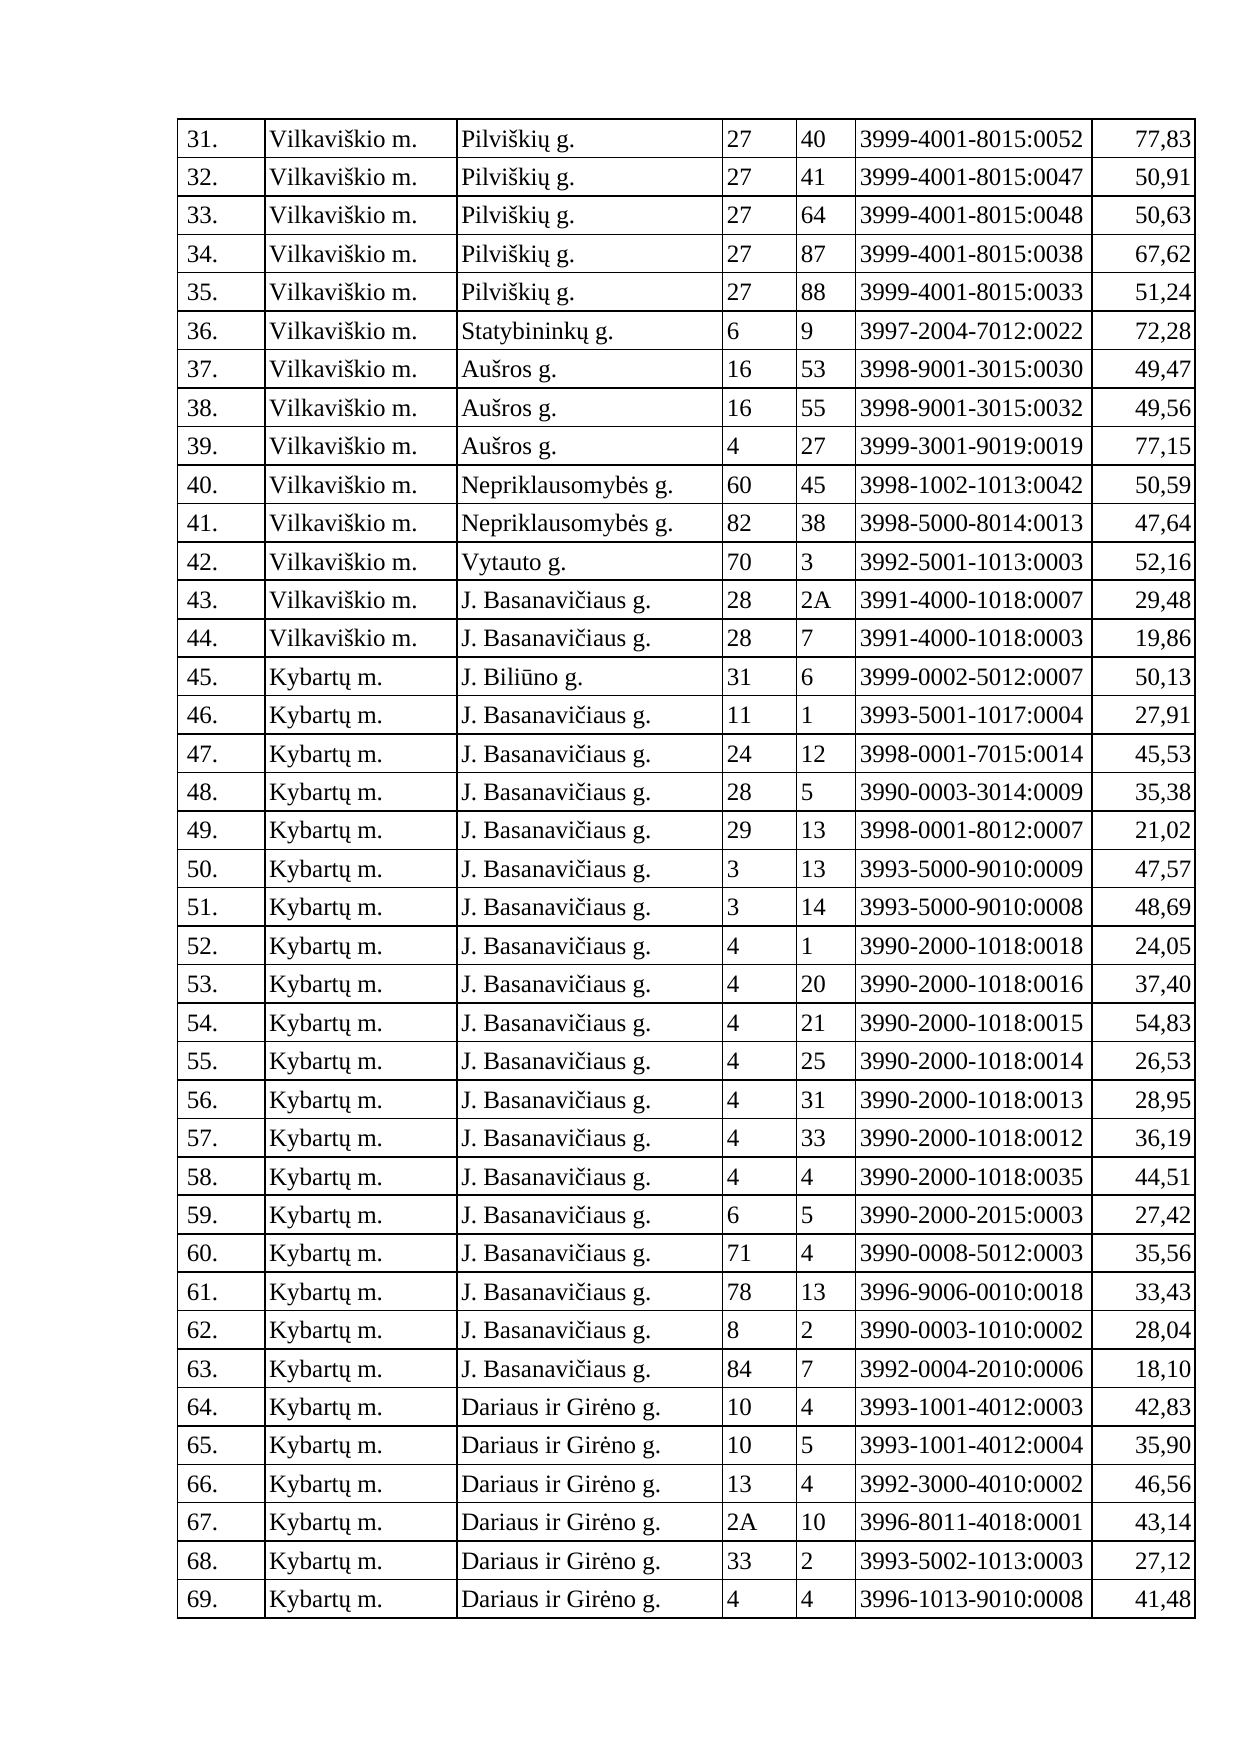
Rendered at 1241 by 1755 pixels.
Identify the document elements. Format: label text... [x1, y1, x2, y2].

table_cell 67,62 [1093, 235, 1194, 272]
table_cell 4 [723, 1042, 796, 1079]
table_cell 10 [723, 1427, 796, 1463]
table_cell 24,05 [1093, 927, 1194, 964]
table_cell Kybartų m. [266, 1235, 456, 1271]
table_cell [1196, 964, 1200, 1002]
table_cell 3991-4000-1018:0003 [856, 620, 1091, 656]
table_cell 53. [178, 965, 264, 1002]
table_cell 35,56 [1093, 1235, 1194, 1271]
table_cell [1196, 1502, 1200, 1540]
table_cell [1196, 849, 1200, 887]
table_cell Kybartų m. [266, 1273, 456, 1310]
table_cell [1196, 157, 1200, 195]
table_cell 57. [178, 1119, 264, 1156]
table_cell 9 [797, 312, 855, 349]
table_cell 67. [178, 1503, 264, 1540]
table_cell J. Basanavičiaus g. [458, 1311, 722, 1348]
table_cell Kybartų m. [266, 1042, 456, 1079]
table_cell 27,91 [1093, 696, 1194, 733]
table_cell J. Basanavičiaus g. [458, 888, 722, 925]
table_cell 39. [178, 427, 264, 464]
table_cell [1196, 1310, 1200, 1348]
table_cell 4 [797, 1465, 855, 1502]
table_cell 48,69 [1093, 888, 1194, 925]
table_cell 27 [723, 197, 796, 233]
table_cell J. Basanavičiaus g. [458, 581, 722, 618]
table_cell J. Basanavičiaus g. [458, 1004, 722, 1041]
table_cell 13 [797, 812, 855, 848]
table_cell 3990-2000-1018:0012 [856, 1119, 1091, 1156]
table_cell [1196, 1118, 1200, 1156]
table_cell Vilkaviškio m. [266, 543, 456, 579]
table_cell 35. [178, 273, 264, 310]
table_cell 32. [178, 158, 264, 195]
table_cell 29,48 [1093, 581, 1194, 618]
table_cell [1196, 618, 1200, 656]
table_cell 34. [178, 235, 264, 272]
table_cell Pilviškių g. [458, 273, 722, 310]
table_cell 28 [723, 581, 796, 618]
table_cell Pilviškių g. [458, 235, 722, 272]
table_cell 62. [178, 1311, 264, 1348]
table_cell 33,43 [1093, 1273, 1194, 1310]
table_cell 40. [178, 466, 264, 502]
table_cell [1196, 1579, 1200, 1617]
table_cell [1196, 1464, 1200, 1502]
table_cell Aušros g. [458, 427, 722, 464]
table_cell 3999-4001-8015:0038 [856, 235, 1091, 272]
table_cell 16 [723, 389, 796, 426]
table_cell 3996-1013-9010:0008 [856, 1580, 1091, 1617]
table_cell Nepriklausomybės g. [458, 504, 722, 541]
table_cell 3998-0001-8012:0007 [856, 812, 1091, 848]
table_cell Kybartų m. [266, 888, 456, 925]
table_cell 63. [178, 1350, 264, 1387]
table_cell 55 [797, 389, 855, 426]
table_cell [1196, 1271, 1200, 1310]
table_cell [1196, 733, 1200, 772]
table_cell 3997-2004-7012:0022 [856, 312, 1091, 349]
table_cell [1196, 1540, 1200, 1579]
table_cell Vilkaviškio m. [266, 466, 456, 502]
table_cell [1196, 1041, 1200, 1079]
table_cell 2A [797, 581, 855, 618]
table_cell 70 [723, 543, 796, 579]
table_cell Kybartų m. [266, 658, 456, 695]
table_cell 27 [723, 235, 796, 272]
table_cell 45 [797, 466, 855, 502]
table_cell Vilkaviškio m. [266, 427, 456, 464]
table_cell 64 [797, 197, 855, 233]
table_cell [1196, 925, 1200, 964]
table_cell 3991-4000-1018:0007 [856, 581, 1091, 618]
table_cell 69. [178, 1580, 264, 1617]
table_cell 45. [178, 658, 264, 695]
table_cell 44. [178, 620, 264, 656]
table_cell 44,51 [1093, 1158, 1194, 1194]
table_cell 7 [797, 1350, 855, 1387]
table_cell 55. [178, 1042, 264, 1079]
table_cell 50. [178, 850, 264, 887]
table_cell 60 [723, 466, 796, 502]
table_cell [1196, 772, 1200, 810]
table_cell J. Basanavičiaus g. [458, 1119, 722, 1156]
table_cell 84 [723, 1350, 796, 1387]
table_cell 50,91 [1093, 158, 1194, 195]
table_cell [1196, 1156, 1200, 1194]
table_cell 6 [797, 658, 855, 695]
table_cell 4 [797, 1235, 855, 1271]
table_cell [1196, 1002, 1200, 1041]
table_cell Kybartų m. [266, 850, 456, 887]
table_cell 1 [797, 927, 855, 964]
table_cell Kybartų m. [266, 1388, 456, 1425]
table_cell 47. [178, 735, 264, 772]
table_cell 58. [178, 1158, 264, 1194]
table_cell [1196, 810, 1200, 848]
table_cell 49. [178, 812, 264, 848]
table_cell 3990-2000-1018:0035 [856, 1158, 1091, 1194]
table_cell 68. [178, 1542, 264, 1579]
table_cell 88 [797, 273, 855, 310]
table_cell Pilviškių g. [458, 120, 722, 157]
table_cell 3999-4001-8015:0033 [856, 273, 1091, 310]
table_cell 4 [723, 427, 796, 464]
table_cell 41,48 [1093, 1580, 1194, 1617]
table_cell J. Basanavičiaus g. [458, 850, 722, 887]
table_cell 4 [723, 927, 796, 964]
table_cell 3990-0003-1010:0002 [856, 1311, 1091, 1348]
table_cell 25 [797, 1042, 855, 1079]
table_cell 4 [723, 1081, 796, 1117]
table_cell [1196, 1079, 1200, 1117]
table_cell 33. [178, 197, 264, 233]
table_cell 53 [797, 350, 855, 387]
table_cell 13 [723, 1465, 796, 1502]
table_cell 3990-0008-5012:0003 [856, 1235, 1091, 1271]
table_cell [1196, 195, 1200, 233]
table_cell 3993-5000-9010:0009 [856, 850, 1091, 887]
table_cell 77,15 [1093, 427, 1194, 464]
table_cell Vilkaviškio m. [266, 581, 456, 618]
table_cell 3998-5000-8014:0013 [856, 504, 1091, 541]
table_cell 31 [797, 1081, 855, 1117]
table_cell 27,12 [1093, 1542, 1194, 1579]
table_cell Kybartų m. [266, 1081, 456, 1117]
table_cell 6 [723, 312, 796, 349]
table_cell Statybininkų g. [458, 312, 722, 349]
table_cell [1196, 387, 1200, 426]
table_cell Kybartų m. [266, 965, 456, 1002]
table_cell Dariaus ir Girėno g. [458, 1465, 722, 1502]
table_cell 60. [178, 1235, 264, 1271]
table_cell 72,28 [1093, 312, 1194, 349]
table_cell 49,47 [1093, 350, 1194, 387]
table_cell J. Basanavičiaus g. [458, 927, 722, 964]
table_cell 51. [178, 888, 264, 925]
table_cell Dariaus ir Girėno g. [458, 1580, 722, 1617]
table_cell 3999-4001-8015:0048 [856, 197, 1091, 233]
table_cell 56. [178, 1081, 264, 1117]
table_cell 2 [797, 1311, 855, 1348]
table_cell 3 [723, 888, 796, 925]
table_cell [1196, 1194, 1200, 1233]
table_cell Kybartų m. [266, 812, 456, 848]
table_cell 48. [178, 773, 264, 810]
table_cell 66. [178, 1465, 264, 1502]
table_cell 3999-4001-8015:0047 [856, 158, 1091, 195]
table_cell Kybartų m. [266, 1311, 456, 1348]
table_cell 36. [178, 312, 264, 349]
table_cell 10 [723, 1388, 796, 1425]
table_cell 1 [797, 696, 855, 733]
table_cell 6 [723, 1196, 796, 1233]
table_cell Kybartų m. [266, 773, 456, 810]
table_cell 3996-9006-0010:0018 [856, 1273, 1091, 1310]
table_cell Kybartų m. [266, 1158, 456, 1194]
table_cell Vilkaviškio m. [266, 389, 456, 426]
table_cell [1196, 656, 1200, 695]
table_cell 7 [797, 620, 855, 656]
table_cell 21 [797, 1004, 855, 1041]
table_cell 4 [797, 1388, 855, 1425]
table_cell 50,59 [1093, 466, 1194, 502]
table_cell 59. [178, 1196, 264, 1233]
table_cell 3990-2000-1018:0013 [856, 1081, 1091, 1117]
table_cell 27 [723, 120, 796, 157]
table_cell Kybartų m. [266, 927, 456, 964]
table_cell Pilviškių g. [458, 197, 722, 233]
table_cell 12 [797, 735, 855, 772]
table_cell J. Basanavičiaus g. [458, 696, 722, 733]
table_cell Vilkaviškio m. [266, 350, 456, 387]
table_cell 3990-2000-2015:0003 [856, 1196, 1091, 1233]
table_cell Kybartų m. [266, 1119, 456, 1156]
table_cell 4 [723, 1158, 796, 1194]
table_cell 27 [723, 158, 796, 195]
table_cell Vilkaviškio m. [266, 504, 456, 541]
table_cell 47,64 [1093, 504, 1194, 541]
table_cell 3998-0001-7015:0014 [856, 735, 1091, 772]
table_cell [1196, 579, 1200, 618]
table_cell 52,16 [1093, 543, 1194, 579]
table_cell Dariaus ir Girėno g. [458, 1427, 722, 1463]
table_cell [1196, 1387, 1200, 1425]
table_cell 77,83 [1093, 120, 1194, 157]
table_cell 14 [797, 888, 855, 925]
table_cell J. Basanavičiaus g. [458, 1081, 722, 1117]
table_cell 87 [797, 235, 855, 272]
table_cell 13 [797, 850, 855, 887]
table_cell 3996-8011-4018:0001 [856, 1503, 1091, 1540]
table_cell 28 [723, 620, 796, 656]
table_cell Kybartų m. [266, 1196, 456, 1233]
table_cell 38. [178, 389, 264, 426]
table_cell 35,38 [1093, 773, 1194, 810]
table_cell J. Basanavičiaus g. [458, 812, 722, 848]
table_cell Vytauto g. [458, 543, 722, 579]
table_cell 3990-2000-1018:0018 [856, 927, 1091, 964]
table_cell 4 [797, 1158, 855, 1194]
table_cell 3999-4001-8015:0052 [856, 120, 1091, 157]
table_cell 37,40 [1093, 965, 1194, 1002]
table_cell Dariaus ir Girėno g. [458, 1503, 722, 1540]
table_cell Aušros g. [458, 350, 722, 387]
table_cell 28 [723, 773, 796, 810]
table_cell 3992-3000-4010:0002 [856, 1465, 1091, 1502]
table_cell 51,24 [1093, 273, 1194, 310]
table_cell 5 [797, 1427, 855, 1463]
table_cell Vilkaviškio m. [266, 312, 456, 349]
table_cell 13 [797, 1273, 855, 1310]
table_cell 61. [178, 1273, 264, 1310]
table_cell J. Basanavičiaus g. [458, 1158, 722, 1194]
table_cell 3990-2000-1018:0015 [856, 1004, 1091, 1041]
table_cell 28,04 [1093, 1311, 1194, 1348]
table_cell J. Basanavičiaus g. [458, 620, 722, 656]
table_cell 3993-5001-1017:0004 [856, 696, 1091, 733]
table_cell 4 [723, 1119, 796, 1156]
table_cell 2A [723, 1503, 796, 1540]
table_cell 8 [723, 1311, 796, 1348]
table_cell 65. [178, 1427, 264, 1463]
table_cell J. Basanavičiaus g. [458, 735, 722, 772]
table_cell Vilkaviškio m. [266, 620, 456, 656]
table_cell 3999-0002-5012:0007 [856, 658, 1091, 695]
table_cell 4 [723, 965, 796, 1002]
table_cell Kybartų m. [266, 1350, 456, 1387]
table_cell 3993-1001-4012:0003 [856, 1388, 1091, 1425]
table_cell Aušros g. [458, 389, 722, 426]
table_cell 3 [723, 850, 796, 887]
table_cell [1196, 503, 1200, 541]
table_cell [1196, 310, 1200, 349]
table_cell J. Basanavičiaus g. [458, 773, 722, 810]
table_cell [1196, 541, 1200, 579]
table_cell [1196, 118, 1200, 157]
table_cell 31. [178, 120, 264, 157]
table_cell Kybartų m. [266, 1580, 456, 1617]
table_cell Dariaus ir Girėno g. [458, 1388, 722, 1425]
table_cell [1196, 272, 1200, 310]
table_cell 46,56 [1093, 1465, 1194, 1502]
table_cell J. Basanavičiaus g. [458, 1196, 722, 1233]
table_cell Kybartų m. [266, 1004, 456, 1041]
table_cell 18,10 [1093, 1350, 1194, 1387]
table_cell Kybartų m. [266, 1503, 456, 1540]
table_cell [1196, 887, 1200, 925]
table_cell Pilviškių g. [458, 158, 722, 195]
table_cell 31 [723, 658, 796, 695]
table_cell 78 [723, 1273, 796, 1310]
table_cell Kybartų m. [266, 1427, 456, 1463]
table_cell 29 [723, 812, 796, 848]
table_cell 42. [178, 543, 264, 579]
table_cell J. Basanavičiaus g. [458, 965, 722, 1002]
table_cell 3990-0003-3014:0009 [856, 773, 1091, 810]
table_cell 27,42 [1093, 1196, 1194, 1233]
table_cell 3993-5000-9010:0008 [856, 888, 1091, 925]
table_cell 41. [178, 504, 264, 541]
table_cell [1196, 464, 1200, 502]
table_cell 33 [723, 1542, 796, 1579]
table_cell 40 [797, 120, 855, 157]
table_cell 49,56 [1093, 389, 1194, 426]
table_cell 20 [797, 965, 855, 1002]
table_cell J. Basanavičiaus g. [458, 1235, 722, 1271]
table_cell 50,63 [1093, 197, 1194, 233]
table_cell 19,86 [1093, 620, 1194, 656]
table_cell 3993-5002-1013:0003 [856, 1542, 1091, 1579]
table_cell 16 [723, 350, 796, 387]
table_cell 3998-1002-1013:0042 [856, 466, 1091, 502]
table_cell J. Biliūno g. [458, 658, 722, 695]
table_cell 35,90 [1093, 1427, 1194, 1463]
table_cell 37. [178, 350, 264, 387]
table_cell 27 [723, 273, 796, 310]
table_cell 50,13 [1093, 658, 1194, 695]
table_cell 3992-5001-1013:0003 [856, 543, 1091, 579]
table_cell Vilkaviškio m. [266, 235, 456, 272]
table_cell Kybartų m. [266, 735, 456, 772]
table_cell [1196, 426, 1200, 464]
table_cell 24 [723, 735, 796, 772]
table_cell 5 [797, 773, 855, 810]
table_cell 4 [723, 1580, 796, 1617]
table_cell 5 [797, 1196, 855, 1233]
table_cell Nepriklausomybės g. [458, 466, 722, 502]
table_cell 54. [178, 1004, 264, 1041]
table_cell Kybartų m. [266, 1542, 456, 1579]
table_cell 46. [178, 696, 264, 733]
table_cell 3993-1001-4012:0004 [856, 1427, 1091, 1463]
table_cell J. Basanavičiaus g. [458, 1273, 722, 1310]
table_cell [1196, 695, 1200, 733]
table_cell 4 [723, 1004, 796, 1041]
table_cell 11 [723, 696, 796, 733]
table_cell [1196, 1425, 1200, 1463]
table_cell J. Basanavičiaus g. [458, 1350, 722, 1387]
table_cell 52. [178, 927, 264, 964]
table_cell Kybartų m. [266, 1465, 456, 1502]
table_cell 3990-2000-1018:0016 [856, 965, 1091, 1002]
table_cell 82 [723, 504, 796, 541]
table_cell 43. [178, 581, 264, 618]
table_cell 64. [178, 1388, 264, 1425]
table_cell 10 [797, 1503, 855, 1540]
table_cell 3990-2000-1018:0014 [856, 1042, 1091, 1079]
table_cell 38 [797, 504, 855, 541]
table_cell [1196, 234, 1200, 272]
table_cell 21,02 [1093, 812, 1194, 848]
table_cell 33 [797, 1119, 855, 1156]
table_cell J. Basanavičiaus g. [458, 1042, 722, 1079]
table_cell 3998-9001-3015:0032 [856, 389, 1091, 426]
table_cell Kybartų m. [266, 696, 456, 733]
table_cell Dariaus ir Girėno g. [458, 1542, 722, 1579]
table_cell Vilkaviškio m. [266, 273, 456, 310]
table_cell 27 [797, 427, 855, 464]
table_cell [1196, 1348, 1200, 1387]
table_cell 45,53 [1093, 735, 1194, 772]
table_cell 42,83 [1093, 1388, 1194, 1425]
table_cell 3999-3001-9019:0019 [856, 427, 1091, 464]
table_cell 28,95 [1093, 1081, 1194, 1117]
table_cell 4 [797, 1580, 855, 1617]
table_cell 47,57 [1093, 850, 1194, 887]
table_cell 3998-9001-3015:0030 [856, 350, 1091, 387]
table_cell Vilkaviškio m. [266, 197, 456, 233]
table_cell Vilkaviškio m. [266, 158, 456, 195]
table_cell 43,14 [1093, 1503, 1194, 1540]
table_cell 54,83 [1093, 1004, 1194, 1041]
table_cell [1196, 349, 1200, 387]
table_cell 41 [797, 158, 855, 195]
table_cell 3 [797, 543, 855, 579]
table_cell 36,19 [1093, 1119, 1194, 1156]
table_cell [1196, 1233, 1200, 1271]
table_cell 3992-0004-2010:0006 [856, 1350, 1091, 1387]
table_cell 26,53 [1093, 1042, 1194, 1079]
table_cell 2 [797, 1542, 855, 1579]
table_cell 71 [723, 1235, 796, 1271]
table_cell Vilkaviškio m. [266, 120, 456, 157]
